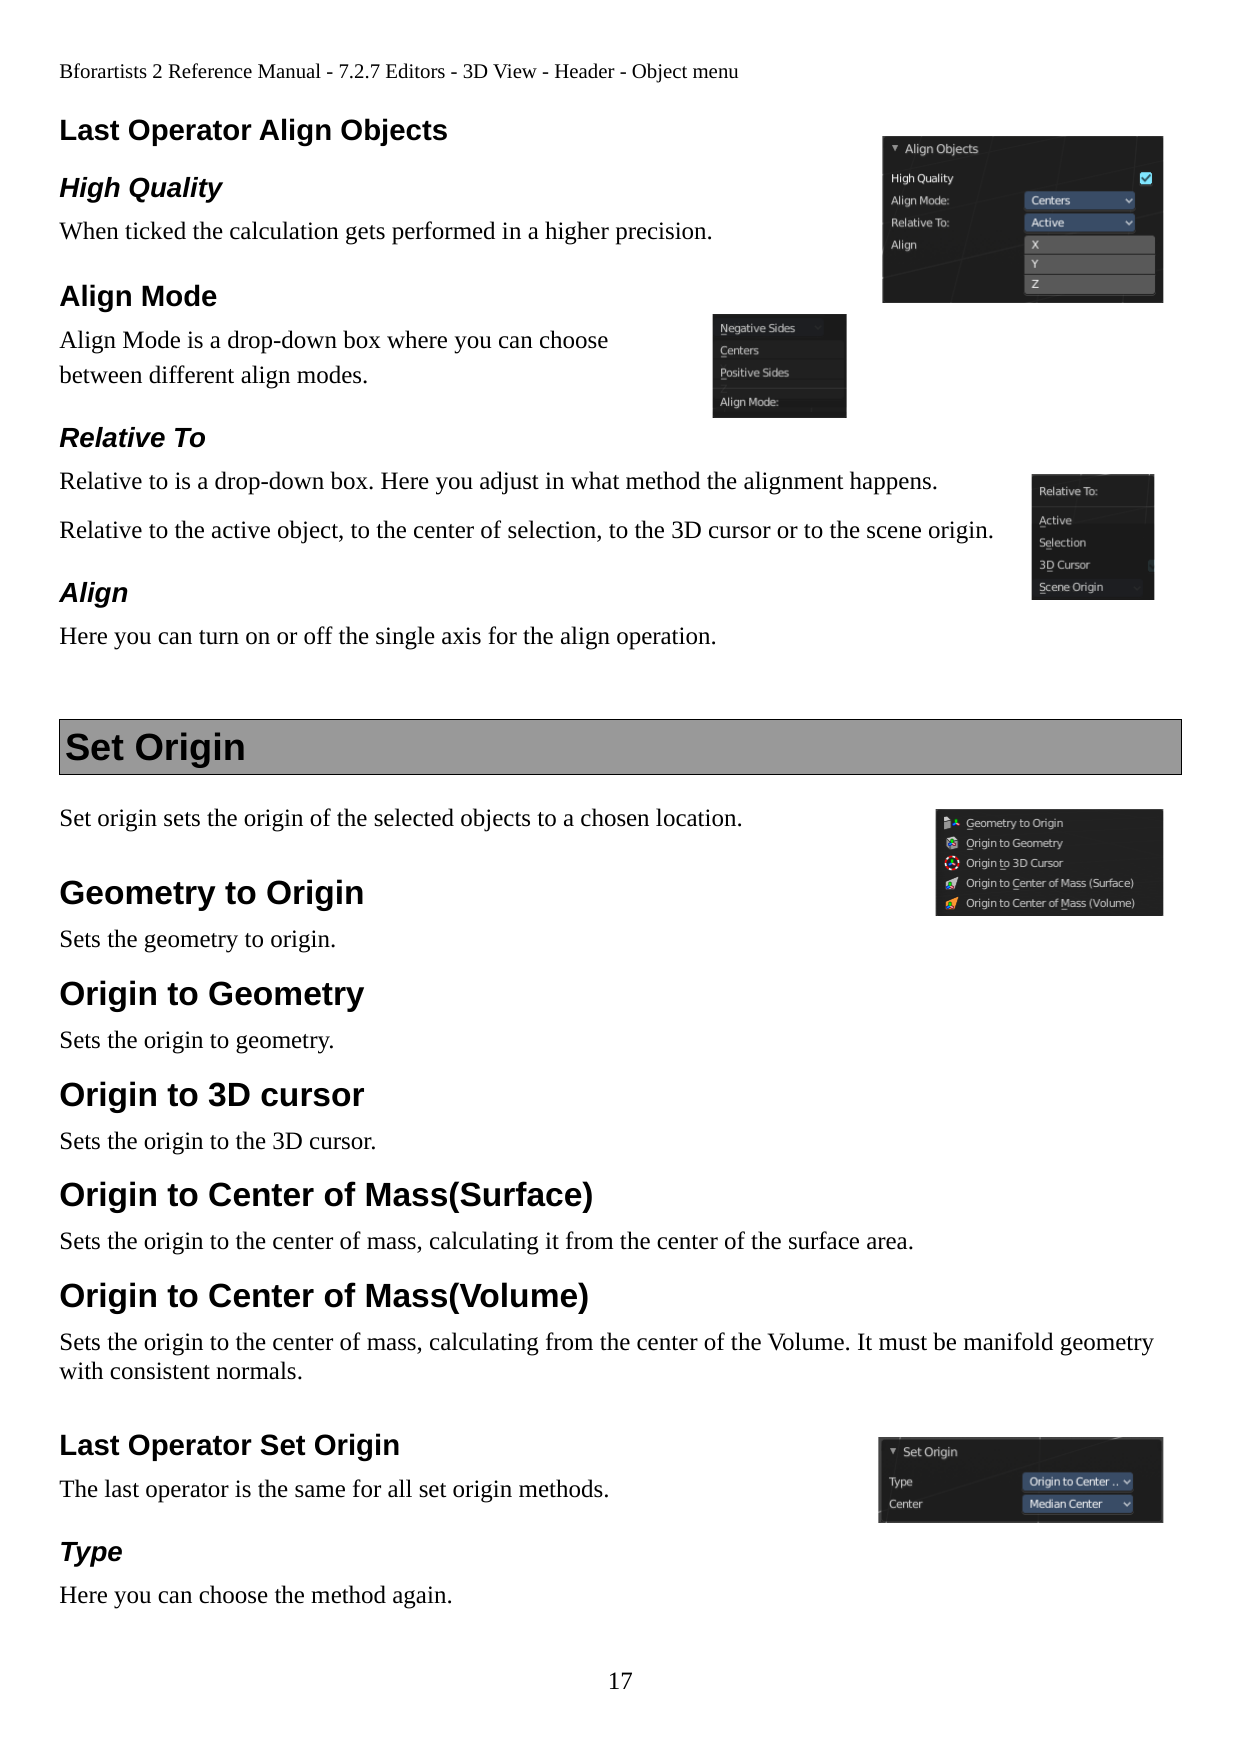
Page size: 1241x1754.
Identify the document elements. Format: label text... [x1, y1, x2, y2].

text Sets the origin to the center of mass, calculating it from the center of the surface area. [59, 1226, 1181, 1255]
subtitle Origin to Center of Mass(Surface) [59, 1175, 1181, 1214]
subtitle Origin to 3D cursor [59, 1074, 1181, 1113]
text Sets the geometry to origin. [59, 924, 1181, 953]
picture [935, 809, 1164, 916]
picture [712, 314, 847, 418]
text When ticked the calculation gets performed in a higher precision. [59, 216, 882, 244]
subtitle Origin to Geometry [59, 974, 1181, 1012]
text Sets the origin to the center of mass, calculating from the center of the Volume. It must be manifold geometry with consistent normals. [59, 1327, 1181, 1385]
text Sets the origin to geometry. [59, 1025, 1181, 1054]
subtitle Type [59, 1536, 1181, 1568]
picture [882, 136, 1164, 303]
text The last operator is the same for all set origin methods. [59, 1474, 878, 1503]
text Align Mode is a drop-down box where you can choose between different align modes. [59, 326, 712, 389]
text [847, 326, 1181, 389]
subtitle Last Operator Align Objects [59, 113, 1181, 146]
subtitle Geometry to Origin [59, 873, 935, 912]
subtitle High Quality [59, 171, 882, 203]
text Sets the origin to the 3D cursor. [59, 1126, 1181, 1154]
text Here you can turn on or off the single axis for the align operation. [59, 621, 1181, 650]
table_header Set Origin [60, 720, 1181, 774]
subtitle Origin to Center of Mass(Volume) [59, 1276, 1181, 1315]
text Here you can choose the method again. [59, 1580, 1181, 1609]
subtitle Relative To [59, 422, 1181, 453]
picture [1031, 474, 1155, 600]
picture [878, 1437, 1164, 1523]
text Relative to is a drop-down box. Here you adjust in what method the alignment happens. [59, 466, 1181, 495]
subtitle [1164, 873, 1181, 912]
text Set origin sets the origin of the selected objects to a chosen location. [59, 803, 1181, 832]
subtitle Last Operator Set Origin [59, 1428, 1181, 1462]
subtitle [1164, 171, 1181, 203]
subtitle Align Mode [59, 279, 1181, 313]
subtitle Align [59, 577, 1181, 608]
text Relative to the active object, to the center of selection, to the 3D cursor or to the scene origin. [59, 515, 1031, 544]
